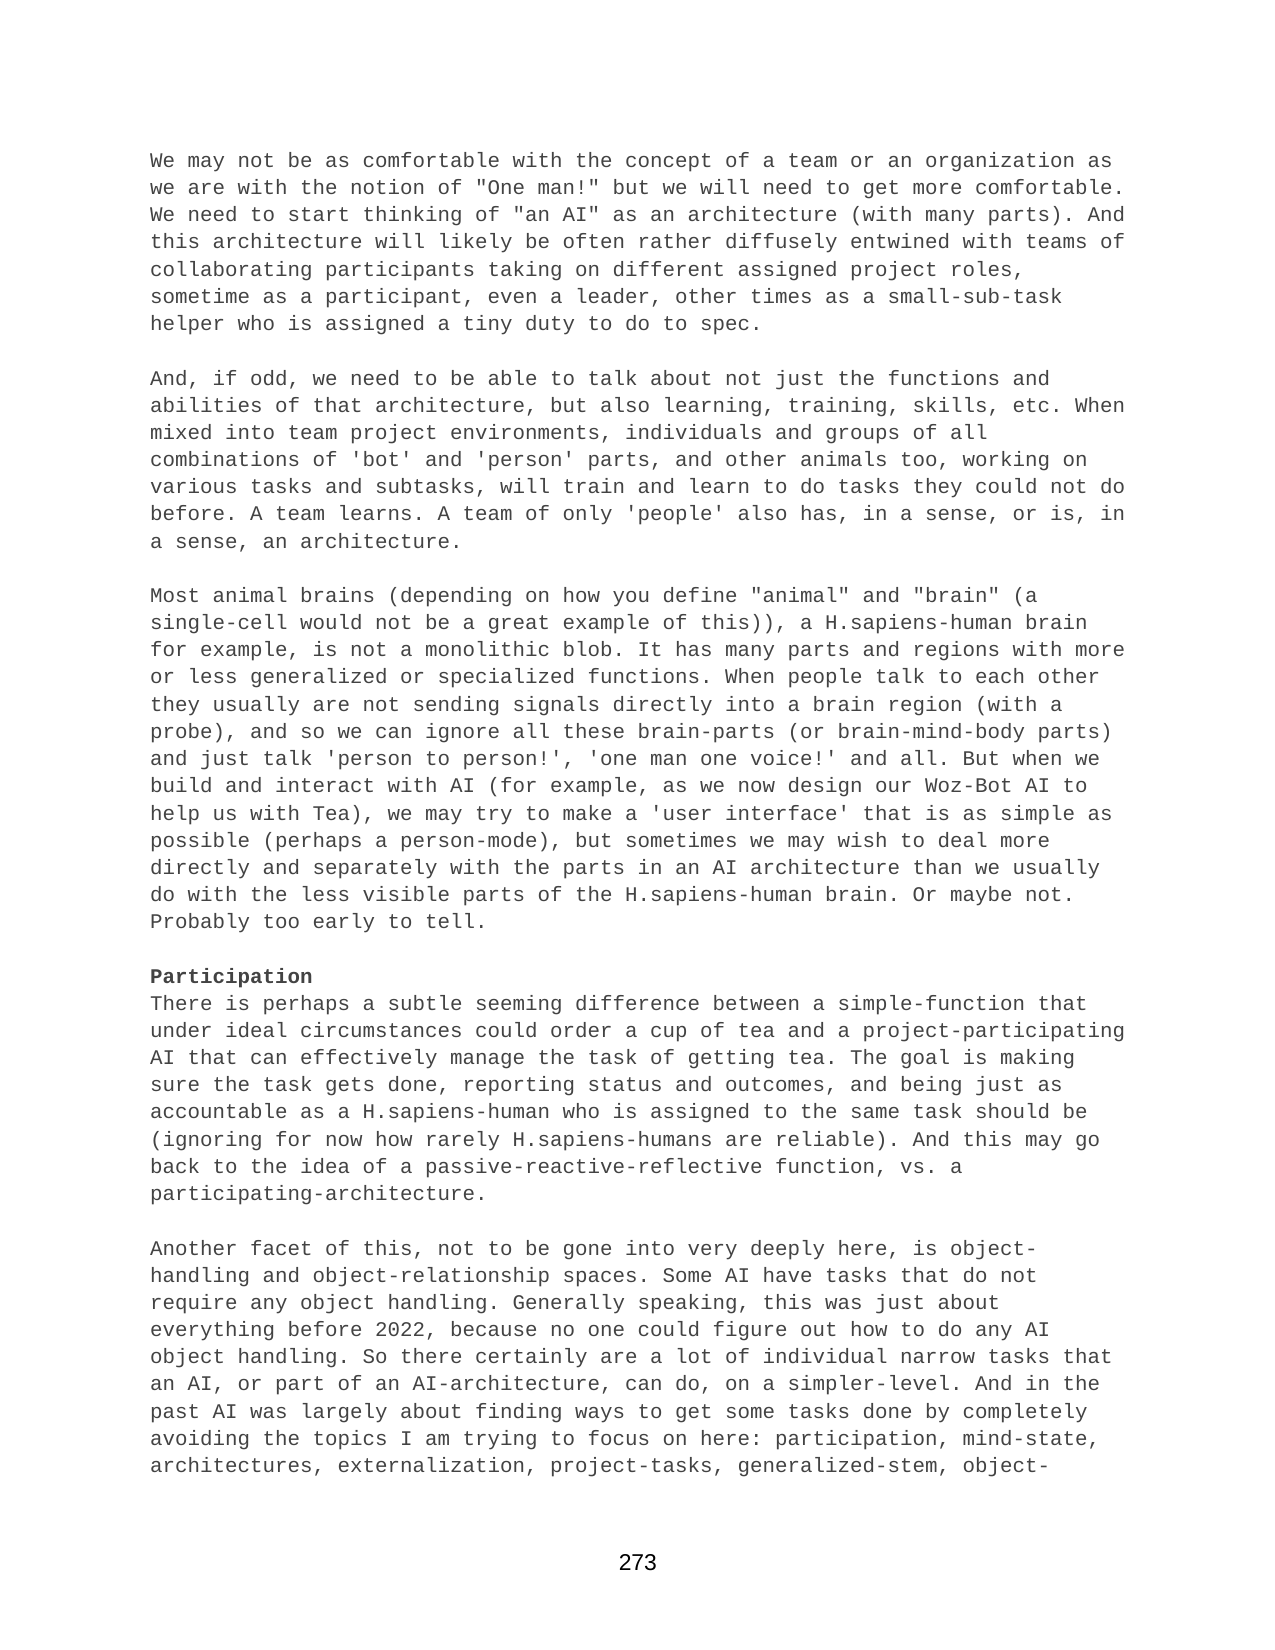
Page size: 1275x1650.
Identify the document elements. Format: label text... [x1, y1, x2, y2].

text Another facet of this, not to be gone into very deeply here, is object-handling and object-relationship spaces. Some AI have tasks that do not require any object handling. Generally speaking, this was just about everything before 2022, because no one could figure out how to do any AI object handling. So there certainly are a lot of individual narrow tasks that an AI, or part of an AI-architecture, can do, on a simpler-level. And in the past AI was largely about finding ways to get some tasks done by completely avoiding the topics I am trying to focus on here: participation, mind-state, architectures, externalization, project-tasks, generalized-stem, object- [150, 1237, 1125, 1479]
text We may not be as comfortable with the concept of a team or an organization as we are with the notion of "One man!" but we will need to get more comfortable. We need to start thinking of "an AI" as an architecture (with many parts). And this architecture will likely be often rather diffusely entwined with teams of collaborating participants taking on different assigned project roles, sometime as a participant, even a leader, other times as a small-sub-task helper who is assigned a tiny duty to do to spec. [150, 150, 1125, 337]
text And, if odd, we need to be able to talk about not just the functions and abilities of that architecture, but also learning, training, skills, etc. When mixed into team project environments, individuals and groups of all combinations of 'bot' and 'person' parts, and other animals too, working on various tasks and subtasks, will train and learn to do tasks they could not do before. A team learns. A team of only 'people' also has, in a sense, or is, in a sense, an architecture. [150, 367, 1125, 554]
text Participation [150, 966, 1125, 989]
text Most animal brains (depending on how you define "animal" and "brain" (a single-cell would not be a great example of this)), a H.sapiens-human brain for example, is not a monolithic blob. It has many parts and regions with more or less generalized or specialized functions. When people talk to each other they usually are not sending signals directly into a brain region (with a probe), and so we can ignore all these brain-parts (or brain-mind-body parts) and just talk 'person to person!', 'one man one voice!' and all. But when we build and interact with AI (for example, as we now design our Woz-Bot AI to help us with Tea), we may try to make a 'user interface' that is as simple as possible (perhaps a person-mode), but sometimes we may wish to deal more directly and separately with the parts in an AI architecture than we usually do with the less visible parts of the H.sapiens-human brain. Or maybe not. Probably too early to tell. [150, 585, 1125, 935]
text There is perhaps a subtle seeming difference between a simple-function that under ideal circumstances could order a cup of tea and a project-participating AI that can effectively manage the task of getting tea. The goal is making sure the task gets done, reporting status and outcomes, and being just as accountable as a H.sapiens-human who is assigned to the same task should be (ignoring for now how rarely H.sapiens-humans are reliable). And this may go back to the idea of a passive-reactive-reflective function, vs. a participating-architecture. [150, 993, 1125, 1207]
